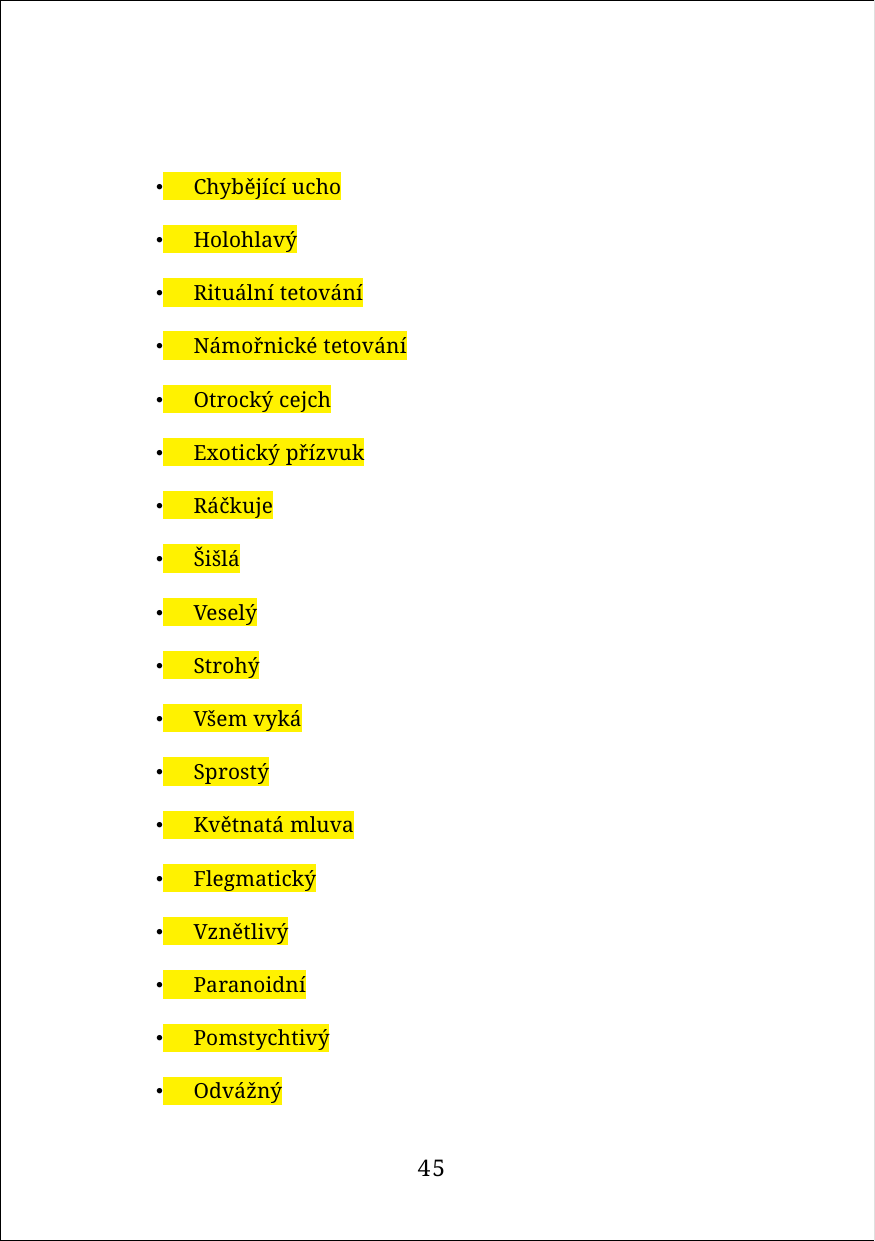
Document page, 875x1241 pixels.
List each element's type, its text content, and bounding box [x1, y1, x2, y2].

list Vznětlivý [156, 917, 756, 945]
list Flegmatický [156, 864, 756, 892]
list Odvážný [156, 1077, 756, 1105]
list Paranoidní [156, 970, 756, 999]
list Chybějící ucho [156, 172, 756, 200]
list Ráčkuje [156, 491, 756, 519]
list Sprostý [156, 757, 756, 786]
list Šišlá [156, 544, 756, 573]
list Veselý [156, 598, 756, 626]
list Holohlavý [156, 225, 756, 253]
list Námořnické tetování [156, 331, 756, 360]
list Strohý [156, 651, 756, 679]
list Všem vyká [156, 704, 756, 732]
list Otrocký cejch [156, 385, 756, 413]
list Rituální tetování [156, 278, 756, 307]
list Exotický přízvuk [156, 438, 756, 466]
list Květnatá mluva [156, 811, 756, 839]
list Pomstychtivý [156, 1023, 756, 1052]
